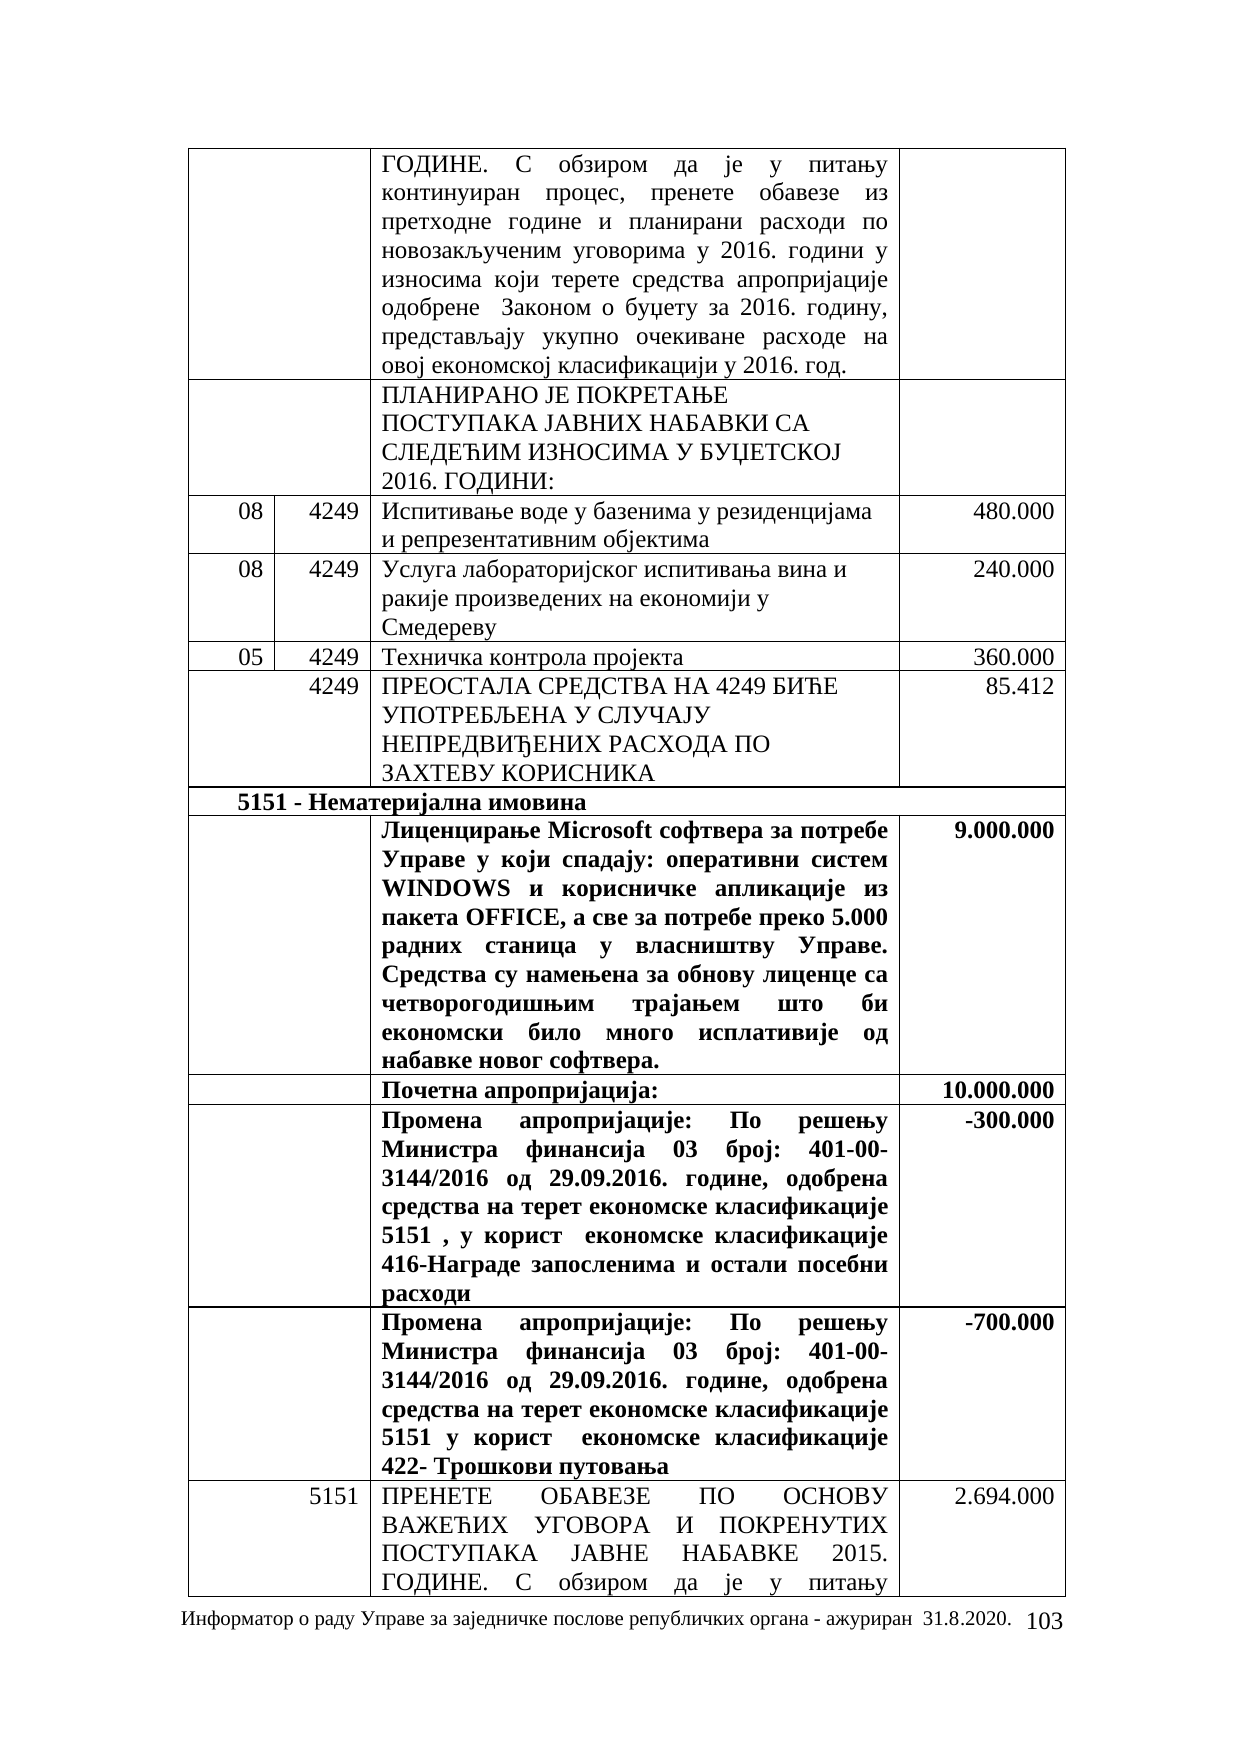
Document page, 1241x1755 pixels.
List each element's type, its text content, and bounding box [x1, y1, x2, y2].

table_cell [189, 1308, 370, 1480]
table_cell [189, 816, 370, 1074]
table_cell 08 [189, 496, 274, 553]
table_cell Испитивање воде у базенима у резиденцијама и репрезентативним објектима [371, 496, 899, 553]
table_cell 360.000 [900, 642, 1065, 670]
table_cell 9.000.000 [900, 816, 1065, 1074]
table_cell 4249 [275, 554, 370, 641]
table_cell Лиценцирање Microsoft софтвера за потребе Управе у који спадају: оперативни систем WINDOWS и корисничке апликације из пакета OFFICE, а све за потребе преко 5.000 радних станица у власништву Управе. Средства су намењена за обнову лиценце са четворогодишњим трајањем што би економски било много исплативије од набавке новог софтвера. [371, 816, 899, 1074]
table_cell [900, 380, 1065, 495]
table_cell [189, 1075, 370, 1104]
table_cell 480.000 [900, 496, 1065, 553]
table_cell 5151 - Нематеријална имовина [189, 788, 1065, 814]
table_cell [189, 149, 370, 379]
table_cell 85.412 [900, 671, 1065, 786]
table_cell Услуга лабораторијског испитивања вина и ракије произведених на економији у Смедереву [371, 554, 899, 641]
table_cell 5151 [189, 1481, 370, 1596]
table_cell [900, 149, 1065, 379]
table_cell ПЛАНИРАНО ЈЕ ПОКРЕТАЊЕ ПОСТУПАКА ЈАВНИХ НАБАВКИ СА СЛЕДЕЋИМ ИЗНОСИМА У БУЏЕТСКОЈ 2016. ГОДИНИ: [371, 380, 899, 495]
table_cell Промена апропријације: По решењу Министра финансија 03 број: 401-00-3144/2016 од 29.09.2016. године, одобрена средства на терет економске класификације 5151 у корист економске класификације 422- Трошкови путовања [371, 1308, 899, 1480]
table_cell [189, 380, 370, 495]
table_cell 10.000.000 [900, 1075, 1065, 1104]
table_cell 4249 [189, 671, 370, 786]
table_cell ПРЕОСТАЛА СРЕДСТВА НА 4249 БИЋЕ УПОТРЕБЉЕНА У СЛУЧАЈУ НЕПРЕДВИЂЕНИХ РАСХОДА ПО ЗАХТЕВУ КОРИСНИКА [371, 671, 899, 786]
table_cell 08 [189, 554, 274, 641]
table_cell Промена апропријације: По решењу Министра финансија 03 број: 401-00-3144/2016 од 29.09.2016. године, одобрена средства на терет економске класификације 5151 , у корист економске класификације 416-Награде запосленима и остали посебни расходи [371, 1105, 899, 1306]
table_cell ПРЕНЕТЕ ОБАВЕЗЕ ПО ОСНОВУ ВАЖЕЋИХ УГОВОРА И ПОКРЕНУТИХ ПОСТУПАКА ЈАВНЕ НАБАВКЕ 2015. ГОДИНЕ. С обзиром да је у питању [371, 1481, 899, 1596]
table_cell [189, 1105, 370, 1306]
table_cell ГОДИНЕ. С обзиром да је у питању континуиран процес, пренете обавезе из претходне године и планирани расходи по новозакљученим уговорима у 2016. години у износима који терете средства апропријације одобрене Законом о буџету за 2016. годину, представљају укупно очекиване расходе на овој економској класификацији у 2016. год. [371, 149, 899, 379]
table_cell Почетна апропријација: [371, 1075, 899, 1104]
table_cell -700.000 [900, 1308, 1065, 1480]
table_cell 240.000 [900, 554, 1065, 641]
table_cell 4249 [275, 496, 370, 553]
table_cell Техничка контрола пројекта [371, 642, 899, 670]
table_cell 4249 [275, 642, 370, 670]
table_cell -300.000 [900, 1105, 1065, 1306]
table_cell 05 [189, 642, 274, 670]
table_cell 2.694.000 [900, 1481, 1065, 1596]
